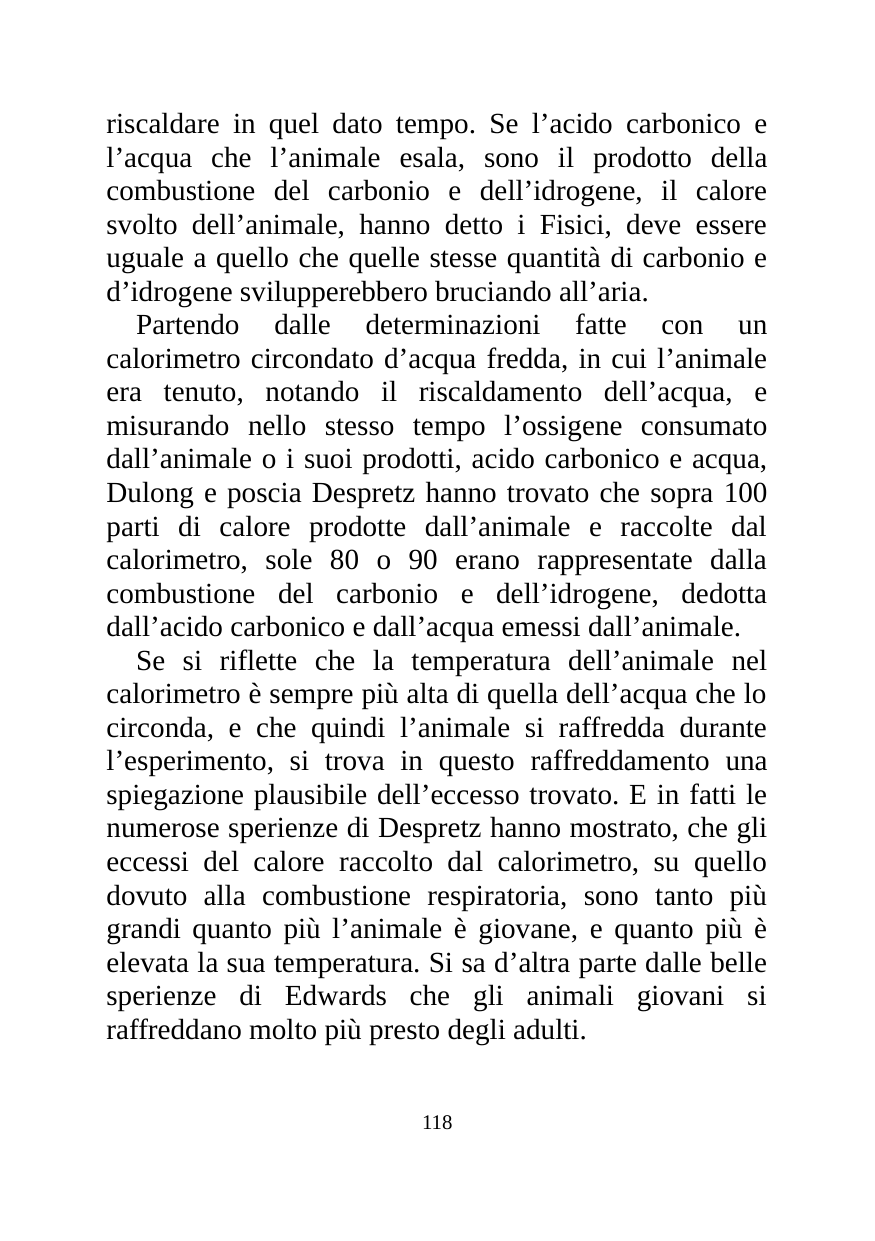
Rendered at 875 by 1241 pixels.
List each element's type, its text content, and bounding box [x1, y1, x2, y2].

text Se si riflette che la temperatura dell’animale nel calorimetro è sempre più alta di quella dell’acqua che lo circonda, e che quindi l’animale si raffredda durante l’esperimento, si trova in questo raffreddamento una spiegazione plausibile dell’eccesso trovato. E in fatti le numerose sperienze di Despretz hanno mostrato, che gli eccessi del calore raccolto dal calorimetro, su quello dovuto alla combustione respiratoria, sono tanto più grandi quanto più l’animale è giovane, e quanto più è elevata la sua temperatura. Si sa d’altra parte dalle belle sperienze di Edwards che gli animali giovani si raffreddano molto più presto degli adulti. [106, 643, 768, 1045]
text Partendo dalle determinazioni fatte con un calorimetro circondato d’acqua fredda, in cui l’animale era tenuto, notando il riscaldamento dell’acqua, e misurando nello stesso tempo l’ossigene consumato dall’animale o i suoi prodotti, acido carbonico e acqua, Dulong e poscia Despretz hanno trovato che sopra 100 parti di calore prodotte dall’animale e raccolte dal calorimetro, sole 80 o 90 erano rappresentate dalla combustione del carbonio e dell’idrogene, dedotta dall’acido carbonico e dall’acqua emessi dall’animale. [106, 307, 768, 643]
text riscaldare in quel dato tempo. Se l’acido carbonico e l’acqua che l’animale esala, sono il prodotto della combustione del carbonio e dell’idrogene, il calore svolto dell’animale, hanno detto i Fisici, deve essere uguale a quello che quelle stesse quantità di carbonio e d’idrogene svilupperebbero bruciando all’aria. [106, 106, 768, 307]
